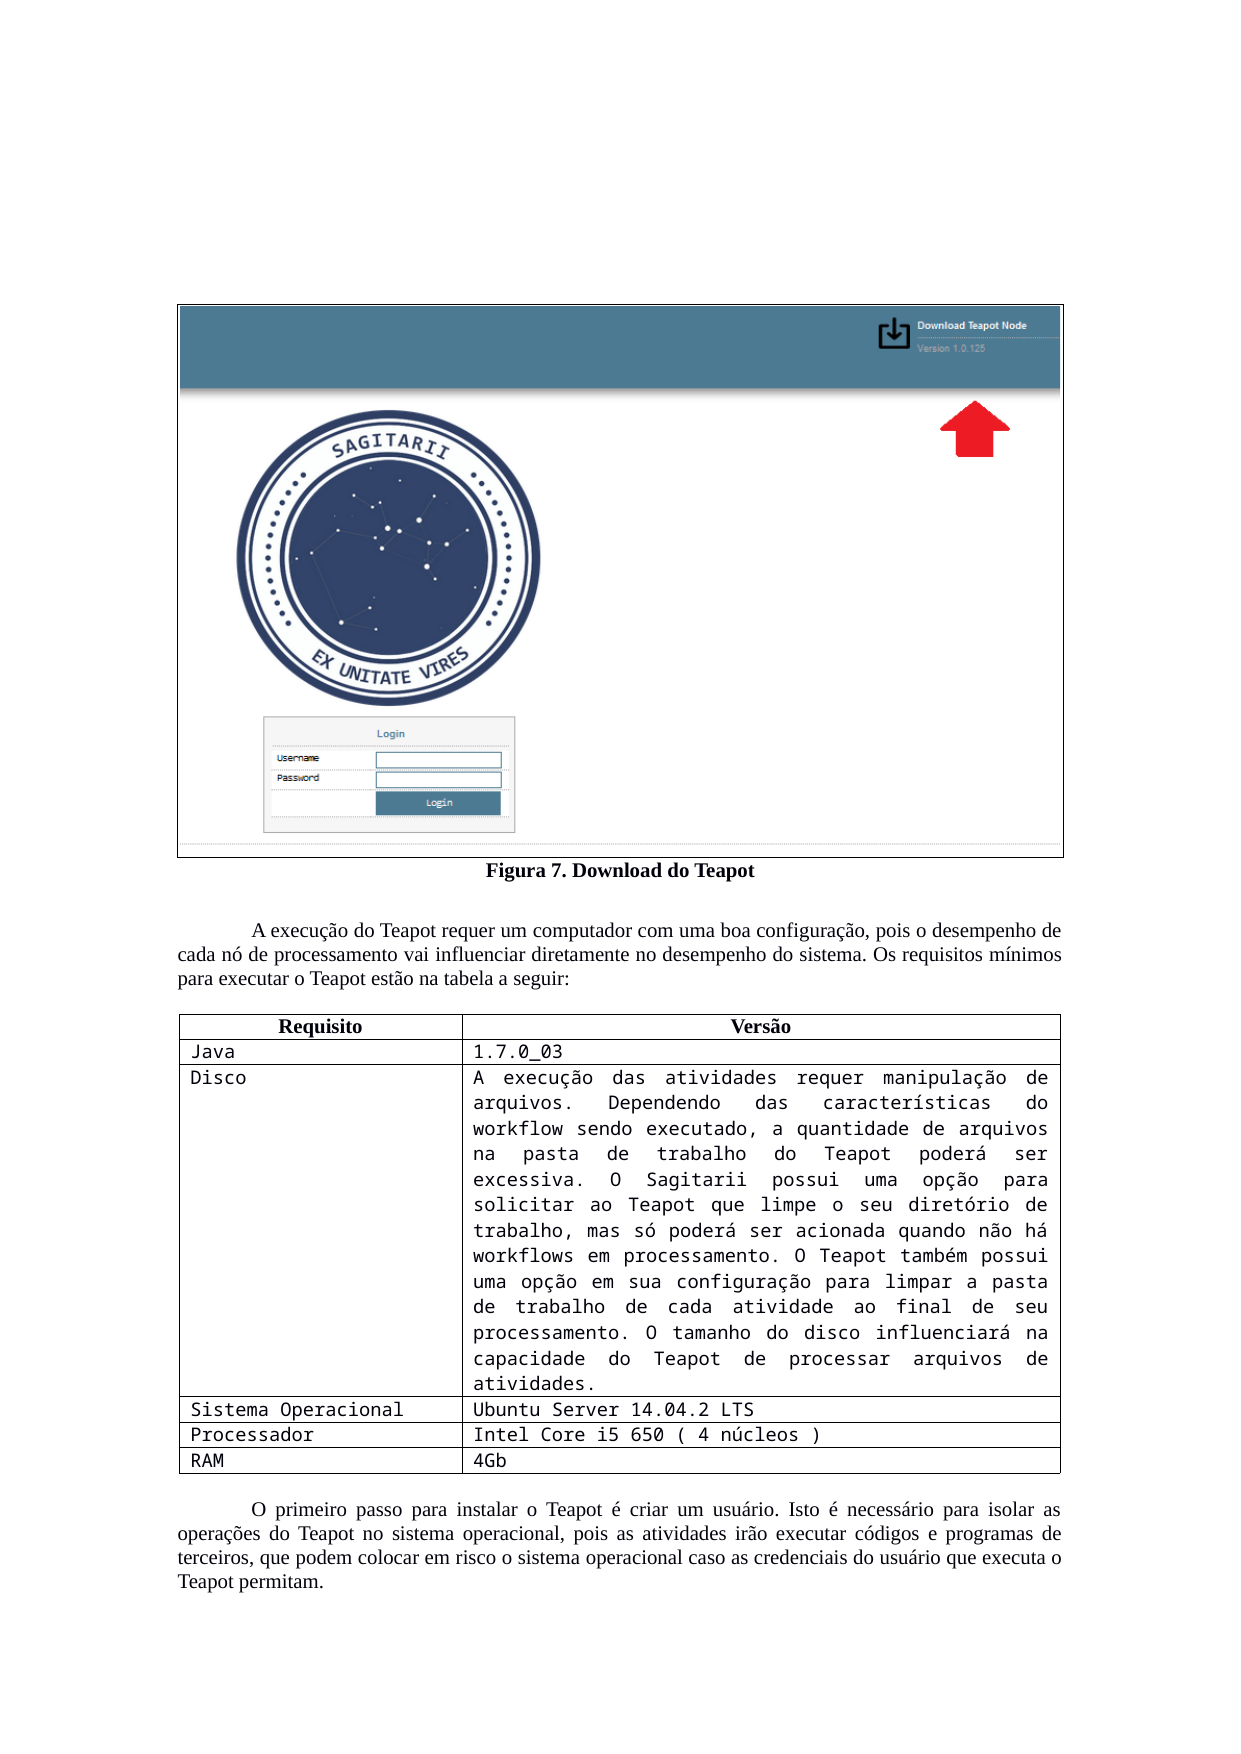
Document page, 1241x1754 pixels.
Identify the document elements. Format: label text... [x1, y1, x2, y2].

table_cell Java [180, 1040, 462, 1064]
table_cell Sistema Operacional [180, 1397, 462, 1422]
table_cell Disco [180, 1065, 462, 1396]
text O primeiro passo para instalar o Teapot é criar um usuário. Isto é necessário para isolar as operações do Teapot no sistema operacional, pois as atividades irão executar códigos e programas de terceiros, que podem colocar em risco o sistema operacional caso as credenciais do usuário que executa o Teapot permitam. [177, 1497, 1063, 1593]
table_header Requisito [180, 1015, 462, 1038]
table_cell 1.7.0_03 [463, 1040, 1060, 1064]
title Figura 7. Download do Teapot [177, 858, 1063, 882]
text A execução do Teapot requer um computador com uma boa configuração, pois o desempenho de cada nó de processamento vai influenciar diretamente no desempenho do sistema. Os requisitos mínimos para executar o Teapot estão na tabela a seguir: [177, 918, 1063, 990]
table_cell Intel Core i5 650 ( 4 núcleos ) [463, 1423, 1060, 1447]
table_cell 4Gb [463, 1448, 1060, 1473]
title [178, 305, 1063, 857]
table_cell Ubuntu Server 14.04.2 LTS [463, 1397, 1060, 1422]
table_cell RAM [180, 1448, 462, 1473]
table_cell Processador [180, 1423, 462, 1447]
table_cell A execução das atividades requer manipulação de arquivos. Dependendo das características do workflow sendo executado, a quantidade de arquivos na pasta de trabalho do Teapot poderá ser excessiva. O Sagitarii possui uma opção para solicitar ao Teapot que limpe o seu diretório de trabalho, mas só poderá ser acionada quando não há workflows em processamento. O Teapot também possui uma opção em sua configuração para limpar a pasta de trabalho de cada atividade ao final de seu processamento. O tamanho do disco influenciará na capacidade do Teapot de processar arquivos de atividades. [463, 1065, 1060, 1396]
table_header Versão [463, 1015, 1060, 1038]
